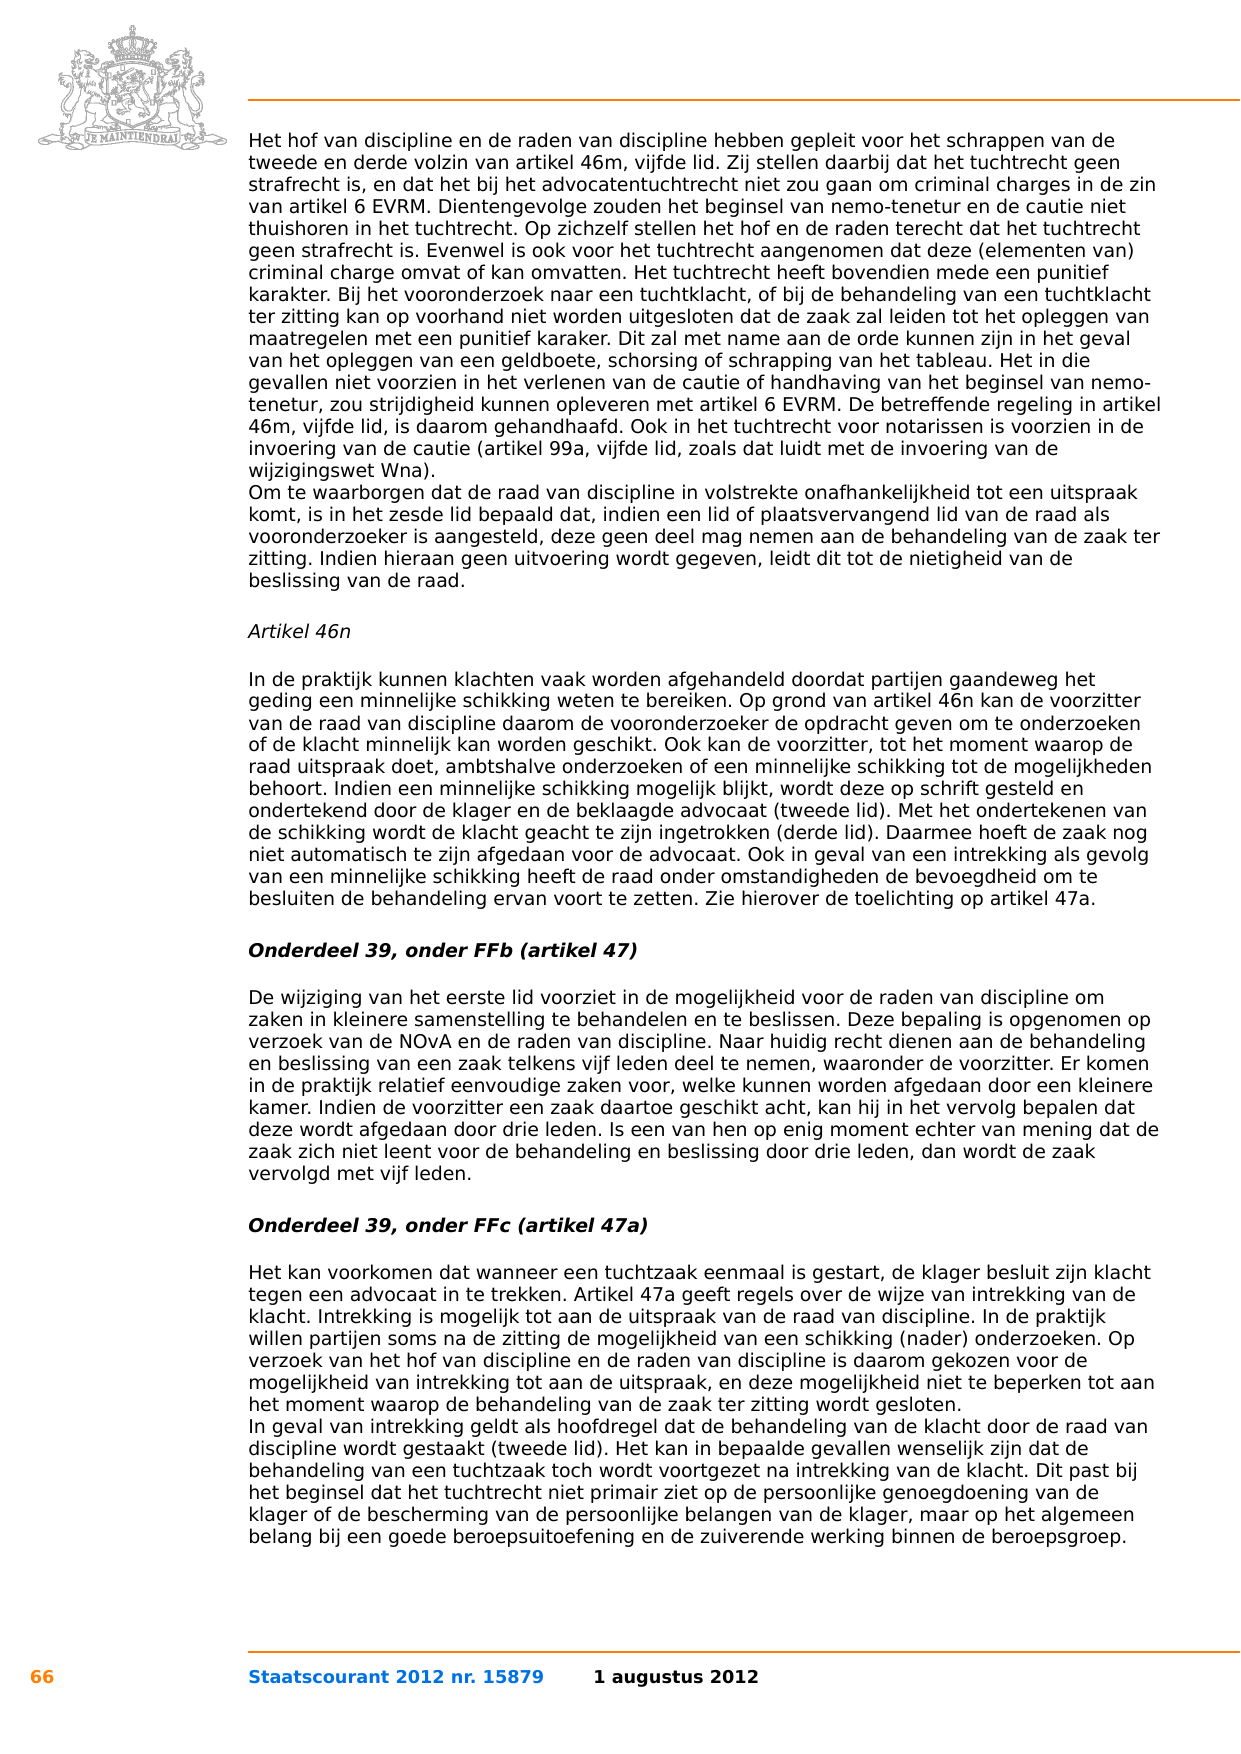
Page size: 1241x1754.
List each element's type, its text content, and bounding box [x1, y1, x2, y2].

subtitle Onderdeel 39, onder FFc (artikel 47a) [248, 1215, 1163, 1237]
text Het kan voorkomen dat wanneer een tuchtzaak eenmaal is gestart, de klager besluit zijn klacht tegen een advocaat in te trekken. Artikel 47a geeft regels over de wijze van intrekking van de klacht. Intrekking is mogelijk tot aan de uitspraak van de raad van discipline. In de praktijk willen partijen soms na de zitting de mogelijkheid van een schikking (nader) onderzoeken. Op verzoek van het hof van discipline en de raden van discipline is daarom gekozen voor de mogelijkheid van intrekking tot aan de uitspraak, en deze mogelijkheid niet te beperken tot aan het moment waarop de behandeling van de zaak ter zitting wordt gesloten. [248, 1262, 1163, 1416]
text In geval van intrekking geldt als hoofdregel dat de behandeling van de klacht door de raad van discipline wordt gestaakt (tweede lid). Het kan in bepaalde gevallen wenselijk zijn dat de behandeling van een tuchtzaak toch wordt voortgezet na intrekking van de klacht. Dit past bij het beginsel dat het tuchtrecht niet primair ziet op de persoonlijke genoegdoening van de klager of de bescherming van de persoonlijke belangen van de klager, maar op het algemeen belang bij een goede beroepsuitoefening en de zuiverende werking binnen de beroepsgroep. [248, 1416, 1163, 1548]
text Het hof van discipline en de raden van discipline hebben gepleit voor het schrappen van de tweede en derde volzin van artikel 46m, vijfde lid. Zij stellen daarbij dat het tuchtrecht geen strafrecht is, en dat het bij het advocatentuchtrecht niet zou gaan om criminal charges in de zin van artikel 6 EVRM. Dientengevolge zouden het beginsel van nemo-tenetur en de cautie niet thuishoren in het tuchtrecht. Op zichzelf stellen het hof en de raden terecht dat het tuchtrecht geen strafrecht is. Evenwel is ook voor het tuchtrecht aangenomen dat deze (elementen van) criminal charge omvat of kan omvatten. Het tuchtrecht heeft bovendien mede een punitief karakter. Bij het vooronderzoek naar een tuchtklacht, of bij de behandeling van een tuchtklacht ter zitting kan op voorhand niet worden uitgesloten dat de zaak zal leiden tot het opleggen van maatregelen met een punitief karaker. Dit zal met name aan de orde kunnen zijn in het geval van het opleggen van een geldboete, schorsing of schrapping van het tableau. Het in die gevallen niet voorzien in het verlenen van de cautie of handhaving van het beginsel van nemo-tenetur, zou strijdigheid kunnen opleveren met artikel 6 EVRM. De betreffende regeling in artikel 46m, vijfde lid, is daarom gehandhaafd. Ook in het tuchtrecht voor notarissen is voorzien in de invoering van de cautie (artikel 99a, vijfde lid, zoals dat luidt met de invoering van de wijzigingswet Wna). [248, 130, 1163, 482]
text De wijziging van het eerste lid voorziet in de mogelijkheid voor de raden van discipline om zaken in kleinere samenstelling te behandelen en te beslissen. Deze bepaling is opgenomen op verzoek van de NOvA en de raden van discipline. Naar huidig recht dienen aan de behandeling en beslissing van een zaak telkens vijf leden deel te nemen, waaronder de voorzitter. Er komen in de praktijk relatief eenvoudige zaken voor, welke kunnen worden afgedaan door een kleinere kamer. Indien de voorzitter een zaak daartoe geschikt acht, kan hij in het vervolg bepalen dat deze wordt afgedaan door drie leden. Is een van hen op enig moment echter van mening dat de zaak zich niet leent voor de behandeling en beslissing door drie leden, dan wordt de zaak vervolgd met vijf leden. [248, 987, 1163, 1185]
subtitle Artikel 46n [248, 621, 1163, 643]
text Om te waarborgen dat de raad van discipline in volstrekte onafhankelijkheid tot een uitspraak komt, is in het zesde lid bepaald dat, indien een lid of plaatsvervangend lid van de raad als vooronderzoeker is aangesteld, deze geen deel mag nemen aan de behandeling van de zaak ter zitting. Indien hieraan geen uitvoering wordt gegeven, leidt dit tot de nietigheid van de beslissing van de raad. [248, 482, 1163, 591]
text In de praktijk kunnen klachten vaak worden afgehandeld doordat partijen gaandeweg het geding een minnelijke schikking weten te bereiken. Op grond van artikel 46n kan de voorzitter van de raad van discipline daarom de vooronderzoeker de opdracht geven om te onderzoeken of de klacht minnelijk kan worden geschikt. Ook kan de voorzitter, tot het moment waarop de raad uitspraak doet, ambtshalve onderzoeken of een minnelijke schikking tot de mogelijkheden behoort. Indien een minnelijke schikking mogelijk blijkt, wordt deze op schrift gesteld en ondertekend door de klager en de beklaagde advocaat (tweede lid). Met het ondertekenen van de schikking wordt de klacht geacht te zijn ingetrokken (derde lid). Daarmee hoeft de zaak nog niet automatisch te zijn afgedaan voor de advocaat. Ook in geval van een intrekking als gevolg van een minnelijke schikking heeft de raad onder omstandigheden de bevoegdheid om te besluiten de behandeling ervan voort te zetten. Zie hierover de toelichting op artikel 47a. [248, 668, 1163, 910]
subtitle Onderdeel 39, onder FFb (artikel 47) [248, 940, 1163, 962]
picture [38, 25, 227, 150]
